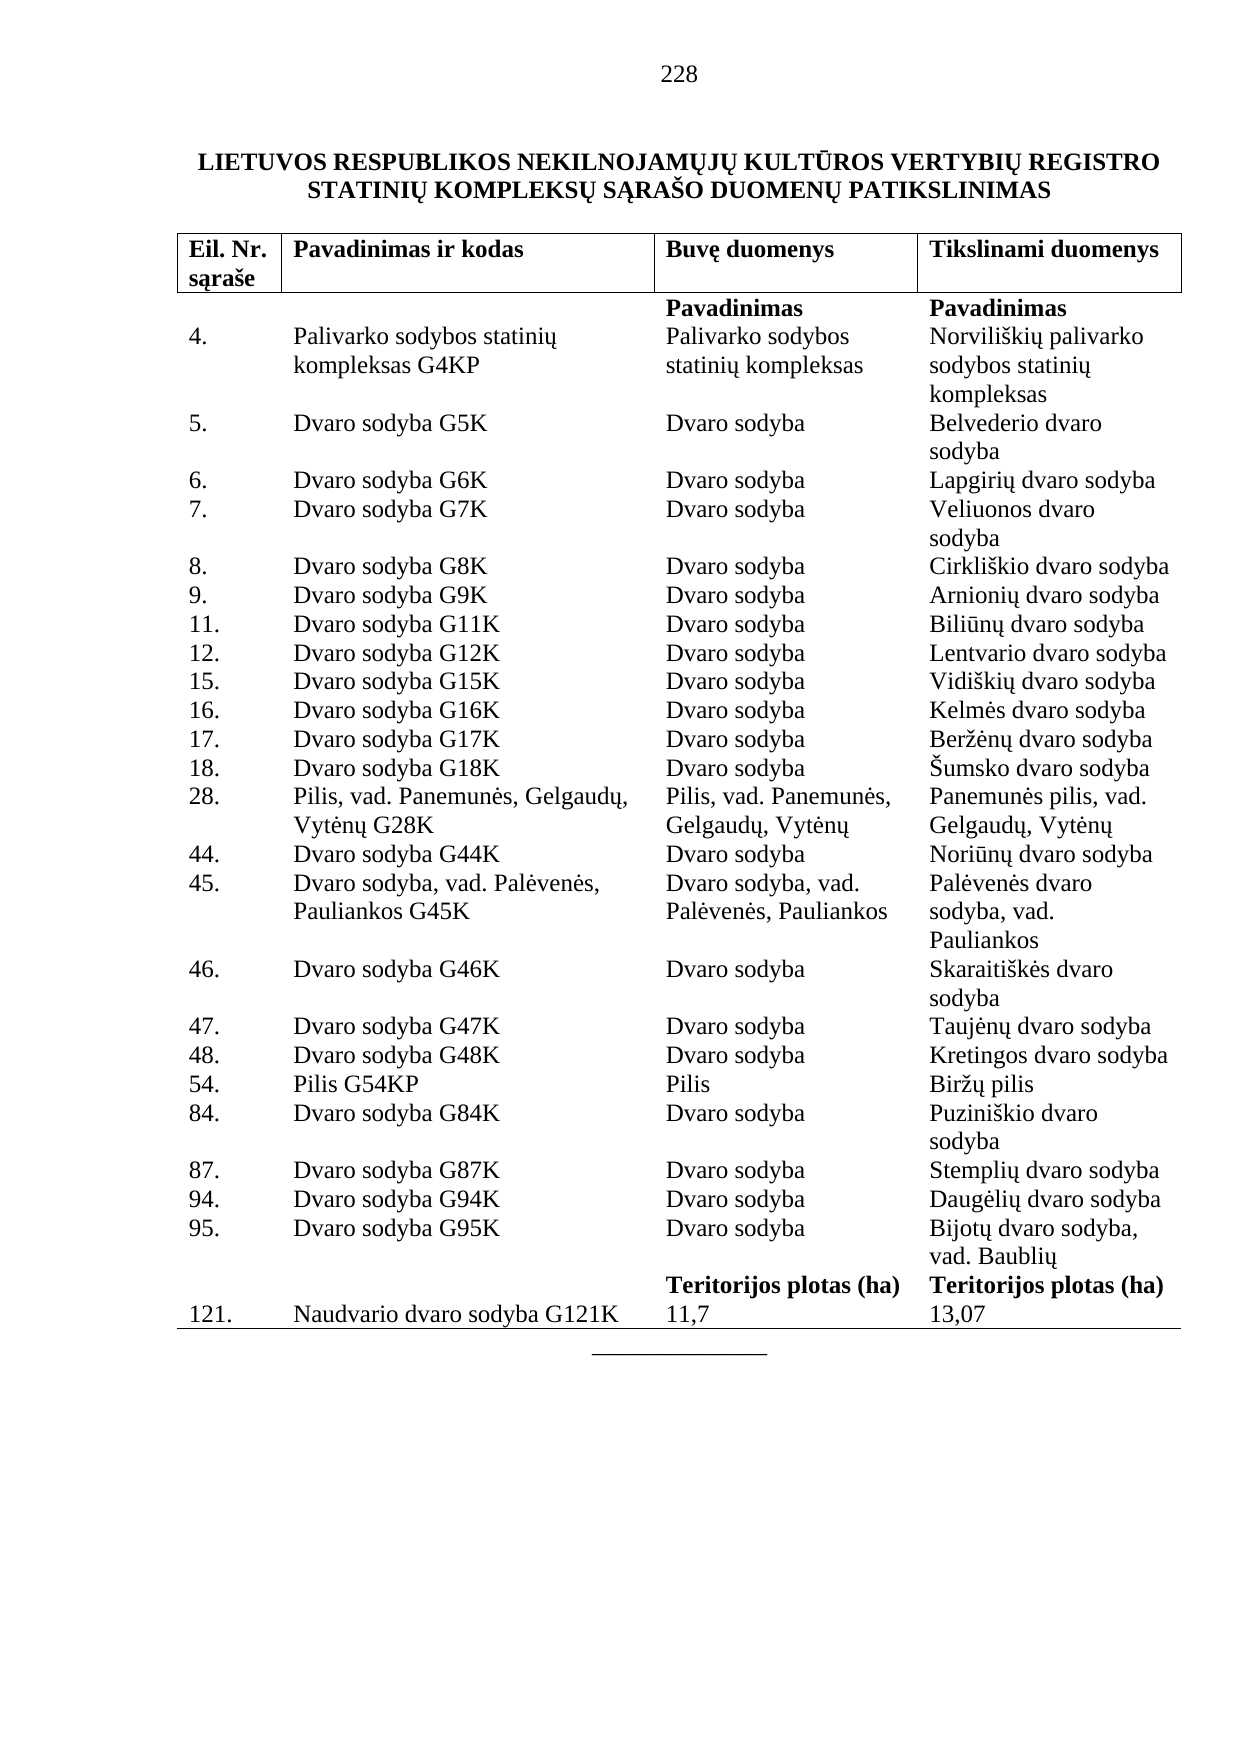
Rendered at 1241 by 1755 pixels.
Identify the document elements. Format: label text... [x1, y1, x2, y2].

table_cell 95. [177, 1213, 282, 1270]
table_cell Dvaro sodyba [654, 839, 918, 868]
table_cell Dvaro sodyba G8K [282, 551, 654, 580]
table_cell Pilis, vad. Panemunės, Gelgaudų, Vytėnų G28K [282, 781, 654, 839]
table_cell Dvaro sodyba G44K [282, 839, 654, 868]
table_cell 45. [177, 868, 282, 954]
table_cell Dvaro sodyba [654, 1213, 918, 1270]
table_cell Dvaro sodyba [654, 1011, 918, 1040]
table_cell 12. [177, 638, 282, 666]
table_cell Puziniškio dvaro sodyba [918, 1098, 1181, 1155]
table_cell Naudvario dvaro sodyba G121K [282, 1299, 654, 1328]
text STATINIŲ KOMPLEKSŲ SĄRAŠO DUOMENŲ PATIKSLINIMAS [177, 176, 1181, 204]
table_header Eil. Nr. sąraše [178, 234, 281, 292]
text LIETUVOS RESPUBLIKOS NEKILNOJAMŲJŲ KULTŪROS VERTYBIŲ REGISTRO [177, 147, 1181, 176]
table_cell 9. [177, 580, 282, 609]
table_cell Pavadinimas [654, 293, 918, 321]
table_cell Cirkliškio dvaro sodyba [918, 551, 1181, 580]
table_cell Norviliškių palivarko sodybos statinių kompleksas [918, 321, 1181, 408]
table_cell Dvaro sodyba G16K [282, 695, 654, 724]
table_cell 16. [177, 695, 282, 724]
table_cell 84. [177, 1098, 282, 1155]
table_cell Dvaro sodyba G87K [282, 1155, 654, 1184]
table_cell Veliuonos dvaro sodyba [918, 494, 1181, 551]
table_cell 4. [177, 321, 282, 408]
table_cell Pilis G54KP [282, 1069, 654, 1098]
table_cell Dvaro sodyba G7K [282, 494, 654, 551]
table_cell Dvaro sodyba [654, 954, 918, 1011]
table_cell 87. [177, 1155, 282, 1184]
table_cell Dvaro sodyba, vad. Palėvenės, Pauliankos [654, 868, 918, 954]
table_cell Dvaro sodyba [654, 1155, 918, 1184]
table_cell [282, 1270, 654, 1299]
table_cell Vidiškių dvaro sodyba [918, 666, 1181, 695]
table_cell Kretingos dvaro sodyba [918, 1040, 1181, 1069]
table_cell 46. [177, 954, 282, 1011]
table_cell Dvaro sodyba [654, 551, 918, 580]
table_header Pavadinimas ir kodas [282, 234, 654, 292]
table_cell Dvaro sodyba [654, 1098, 918, 1155]
table_cell Dvaro sodyba G46K [282, 954, 654, 1011]
table_cell Biliūnų dvaro sodyba [918, 609, 1181, 638]
table_cell 54. [177, 1069, 282, 1098]
table_cell [177, 1270, 282, 1299]
table_header Tikslinami duomenys [918, 234, 1181, 292]
table_cell 7. [177, 494, 282, 551]
table_cell 11,7 [654, 1299, 918, 1328]
table_cell Dvaro sodyba, vad. Palėvenės, Pauliankos G45K [282, 868, 654, 954]
table_cell [177, 293, 282, 321]
table_cell Pilis, vad. Panemunės, Gelgaudų, Vytėnų [654, 781, 918, 839]
table_cell Pilis [654, 1069, 918, 1098]
table_cell 8. [177, 551, 282, 580]
table_cell Dvaro sodyba [654, 724, 918, 753]
table_cell Palėvenės dvaro sodyba, vad. Pauliankos [918, 868, 1181, 954]
table_cell 48. [177, 1040, 282, 1069]
table_cell Dvaro sodyba [654, 638, 918, 666]
table_cell Kelmės dvaro sodyba [918, 695, 1181, 724]
table_cell 121. [177, 1299, 282, 1328]
table_cell Biržų pilis [918, 1069, 1181, 1098]
table_cell Pavadinimas [918, 293, 1181, 321]
table_cell Skaraitiškės dvaro sodyba [918, 954, 1181, 1011]
table_cell Dvaro sodyba G6K [282, 465, 654, 494]
table_cell 13,07 [918, 1299, 1181, 1328]
table_header Buvę duomenys [655, 234, 917, 292]
table_cell 5. [177, 408, 282, 465]
table_cell Dvaro sodyba G9K [282, 580, 654, 609]
table_cell 17. [177, 724, 282, 753]
table_cell Dvaro sodyba [654, 753, 918, 781]
table_cell Dvaro sodyba G12K [282, 638, 654, 666]
table_cell Dvaro sodyba G5K [282, 408, 654, 465]
table_cell Dvaro sodyba G94K [282, 1184, 654, 1213]
table_cell Teritorijos plotas (ha) [918, 1270, 1181, 1299]
table_cell Dvaro sodyba [654, 465, 918, 494]
table_cell Dvaro sodyba [654, 666, 918, 695]
table_cell 6. [177, 465, 282, 494]
table_cell Beržėnų dvaro sodyba [918, 724, 1181, 753]
table_cell Teritorijos plotas (ha) [654, 1270, 918, 1299]
table_cell Noriūnų dvaro sodyba [918, 839, 1181, 868]
table_cell 47. [177, 1011, 282, 1040]
table_cell 11. [177, 609, 282, 638]
table_cell Dvaro sodyba [654, 494, 918, 551]
table_cell Panemunės pilis, vad. Gelgaudų, Vytėnų [918, 781, 1181, 839]
table_cell Lapgirių dvaro sodyba [918, 465, 1181, 494]
table_cell Palivarko sodybos statinių kompleksas [654, 321, 918, 408]
table_cell 44. [177, 839, 282, 868]
table_cell Dvaro sodyba [654, 1040, 918, 1069]
table_cell Bijotų dvaro sodyba, vad. Baublių [918, 1213, 1181, 1270]
table_cell Dvaro sodyba G11K [282, 609, 654, 638]
table_cell Taujėnų dvaro sodyba [918, 1011, 1181, 1040]
table_cell Dvaro sodyba G15K [282, 666, 654, 695]
table_cell Dvaro sodyba G95K [282, 1213, 654, 1270]
table_cell Dvaro sodyba [654, 609, 918, 638]
table_cell Dvaro sodyba G47K [282, 1011, 654, 1040]
table_cell [282, 293, 654, 321]
table_cell Dvaro sodyba [654, 408, 918, 465]
table_cell 28. [177, 781, 282, 839]
table_cell Šumsko dvaro sodyba [918, 753, 1181, 781]
table_cell 15. [177, 666, 282, 695]
text ______________ [177, 1329, 1181, 1357]
table_cell Dvaro sodyba [654, 580, 918, 609]
table_cell Palivarko sodybos statinių kompleksas G4KP [282, 321, 654, 408]
table_cell Belvederio dvaro sodyba [918, 408, 1181, 465]
table_cell Dvaro sodyba G18K [282, 753, 654, 781]
table_cell Arnionių dvaro sodyba [918, 580, 1181, 609]
table_cell Stemplių dvaro sodyba [918, 1155, 1181, 1184]
table_cell Dvaro sodyba G48K [282, 1040, 654, 1069]
table_cell 94. [177, 1184, 282, 1213]
table_cell Dvaro sodyba G17K [282, 724, 654, 753]
table_cell Dvaro sodyba G84K [282, 1098, 654, 1155]
table_cell 18. [177, 753, 282, 781]
table_cell Daugėlių dvaro sodyba [918, 1184, 1181, 1213]
table_cell Lentvario dvaro sodyba [918, 638, 1181, 666]
table_cell Dvaro sodyba [654, 695, 918, 724]
table_cell Dvaro sodyba [654, 1184, 918, 1213]
